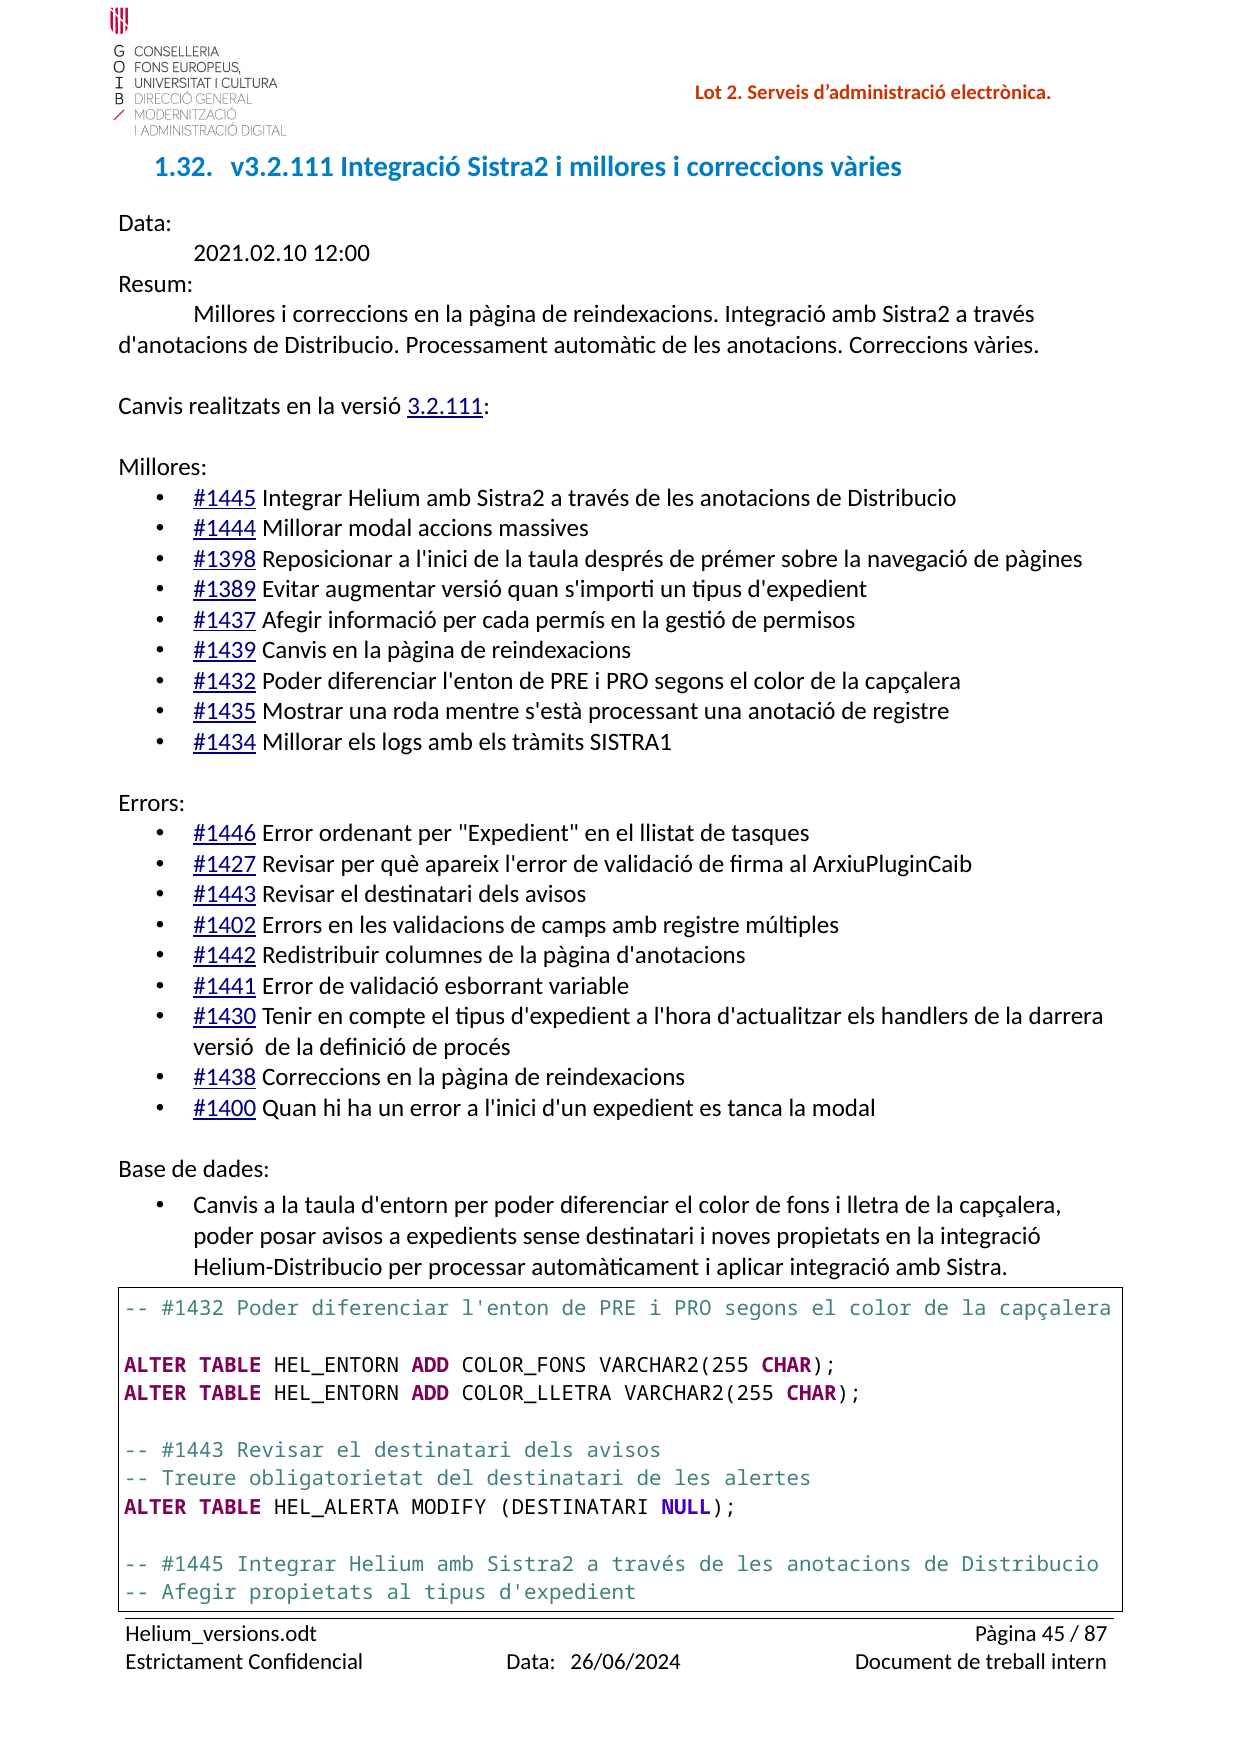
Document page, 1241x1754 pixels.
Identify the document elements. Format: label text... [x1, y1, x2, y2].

table_header -- #1432 Poder diferenciar l'enton de PRE i PRO segons el color de la capçalera ALTER TABLE HEL_ENTORN ADD COLOR_FONS VARCHAR2(255 CHAR); ALTER TABLE HEL_ENTORN ADD COLOR_LLETRA VARCHAR2(255 CHAR); -- #1443 Revisar el destinatari dels avisos -- Treure obligatorietat del destinatari de les alertes ALTER TABLE HEL_ALERTA MODIFY (DESTINATARI NULL); -- #1445 Integrar Helium amb Sistra2 a través de les anotacions de Distribucio -- Afegir propietats al tipus d'expedient [119, 1288, 1122, 1611]
list #1398 Reposicionar a l'inici de la taula després de prémer sobre la navegació de pàgines [156, 543, 1122, 573]
list #1438 Correccions en la pàgina de reindexacions [156, 1062, 1122, 1092]
text Base de dades: [118, 1153, 1122, 1184]
list #1439 Canvis en la pàgina de reindexacions [156, 634, 1122, 665]
list #1445 Integrar Helium amb Sistra2 a través de les anotacions de Distribucio [156, 482, 1122, 512]
list #1443 Revisar el destinatari dels avisos [156, 878, 1122, 909]
text Errors: [118, 787, 1122, 817]
list #1444 Millorar modal accions massives [156, 512, 1122, 543]
list #1437 Afegir informació per cada permís en la gestió de permisos [156, 604, 1122, 634]
list #1402 Errors en les validacions de camps amb registre múltiples [156, 909, 1122, 939]
text Millores i correccions en la pàgina de reindexacions. Integració amb Sistra2 a través d'anotacions de Distribucio. Processament automàtic de les anotacions. Correccions vàries. [118, 298, 1122, 359]
list #1432 Poder diferenciar l'enton de PRE i PRO segons el color de la capçalera [156, 665, 1122, 695]
text Canvis realitzats en la versió 3.2.111: [118, 390, 1122, 421]
subtitle v3.2.111 Integració Sistra2 i millores i correccions vàries [153, 148, 1122, 183]
text Resum: [118, 268, 1122, 298]
list #1430 Tenir en compte el tipus d'expedient a l'hora d'actualitzar els handlers de la darrera versió de la definició de procés [156, 1001, 1122, 1062]
list #1427 Revisar per què apareix l'error de validació de firma al ArxiuPluginCaib [156, 848, 1122, 878]
list #1446 Error ordenant per "Expedient" en el llistat de tasques [156, 817, 1122, 848]
list #1441 Error de validació esborrant variable [156, 970, 1122, 1001]
list #1434 Millorar els logs amb els tràmits SISTRA1 [156, 726, 1122, 756]
list Canvis a la taula d'entorn per poder diferenciar el color de fons i lletra de la capçalera, poder posar avisos a expedients sense destinatari i noves propietats en la integració Helium-Distribucio per processar automàticament i aplicar integració amb Sistra. [156, 1189, 1122, 1281]
text Millores: [118, 451, 1122, 482]
list #1389 Evitar augmentar versió quan s'importi un tipus d'expedient [156, 573, 1122, 604]
list #1400 Quan hi ha un error a l'inici d'un expedient es tanca la modal [156, 1092, 1122, 1123]
list #1435 Mostrar una roda mentre s'està processant una anotació de registre [156, 695, 1122, 726]
list #1442 Redistribuir columnes de la pàgina d'anotacions [156, 939, 1122, 970]
text Data: [118, 207, 1122, 237]
text 2021.02.10 12:00 [118, 237, 1122, 268]
picture [100, 0, 297, 144]
